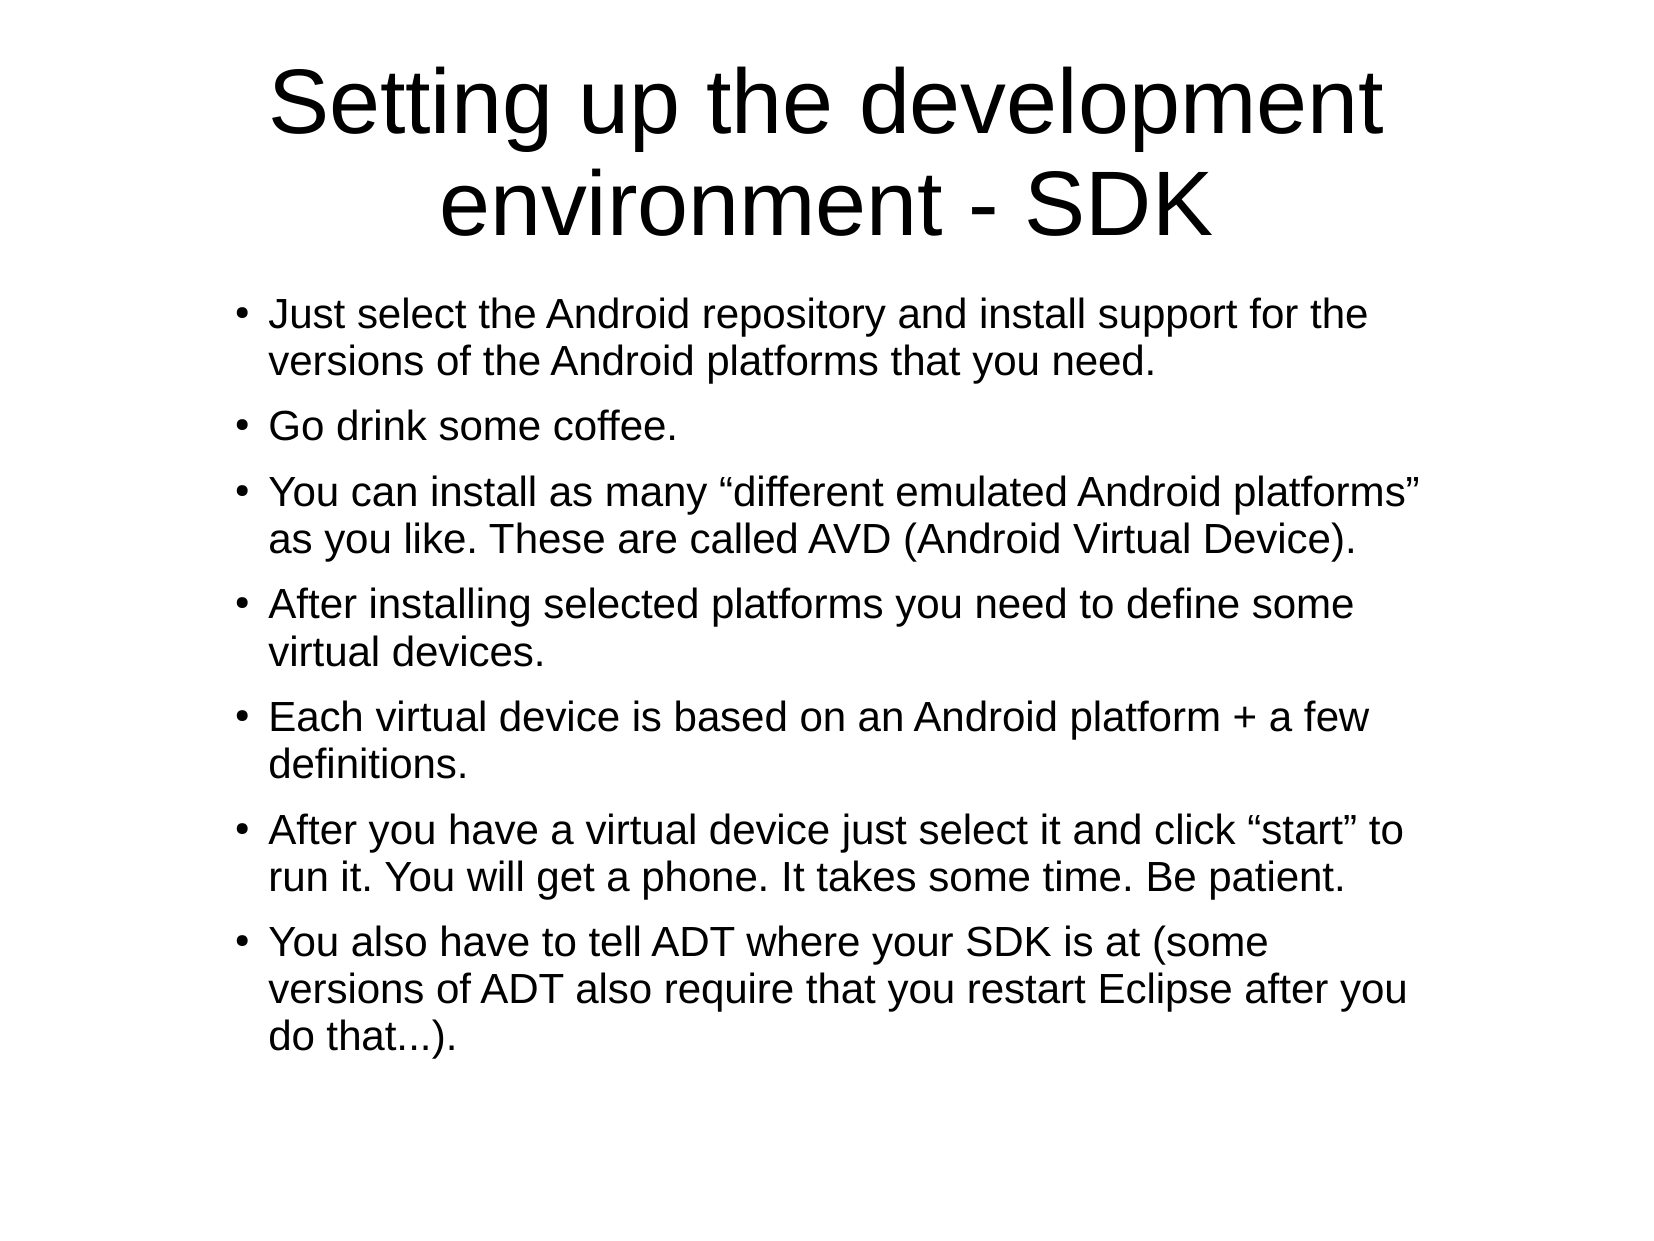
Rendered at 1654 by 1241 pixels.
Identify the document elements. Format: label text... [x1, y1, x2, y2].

list Just select the Android repository and install support for the versions of the Android platforms that you need. Go drink some coffee. You can install as many “different emulated Android platforms” as you like. These are called AVD (Android Virtual Device). After installing selected platforms you need to define some virtual devices. Each virtual device is based on an Android platform + a few definitions. After you have a virtual device just select it and click “start” to run it. You will get a phone. It takes some time. Be patient. You also have to tell ADT where your SDK is at (some versions of ADT also require that you restart Eclipse after you do that...). [223, 290, 1430, 1109]
title Setting up the development environment - SDK [82, 49, 1571, 257]
